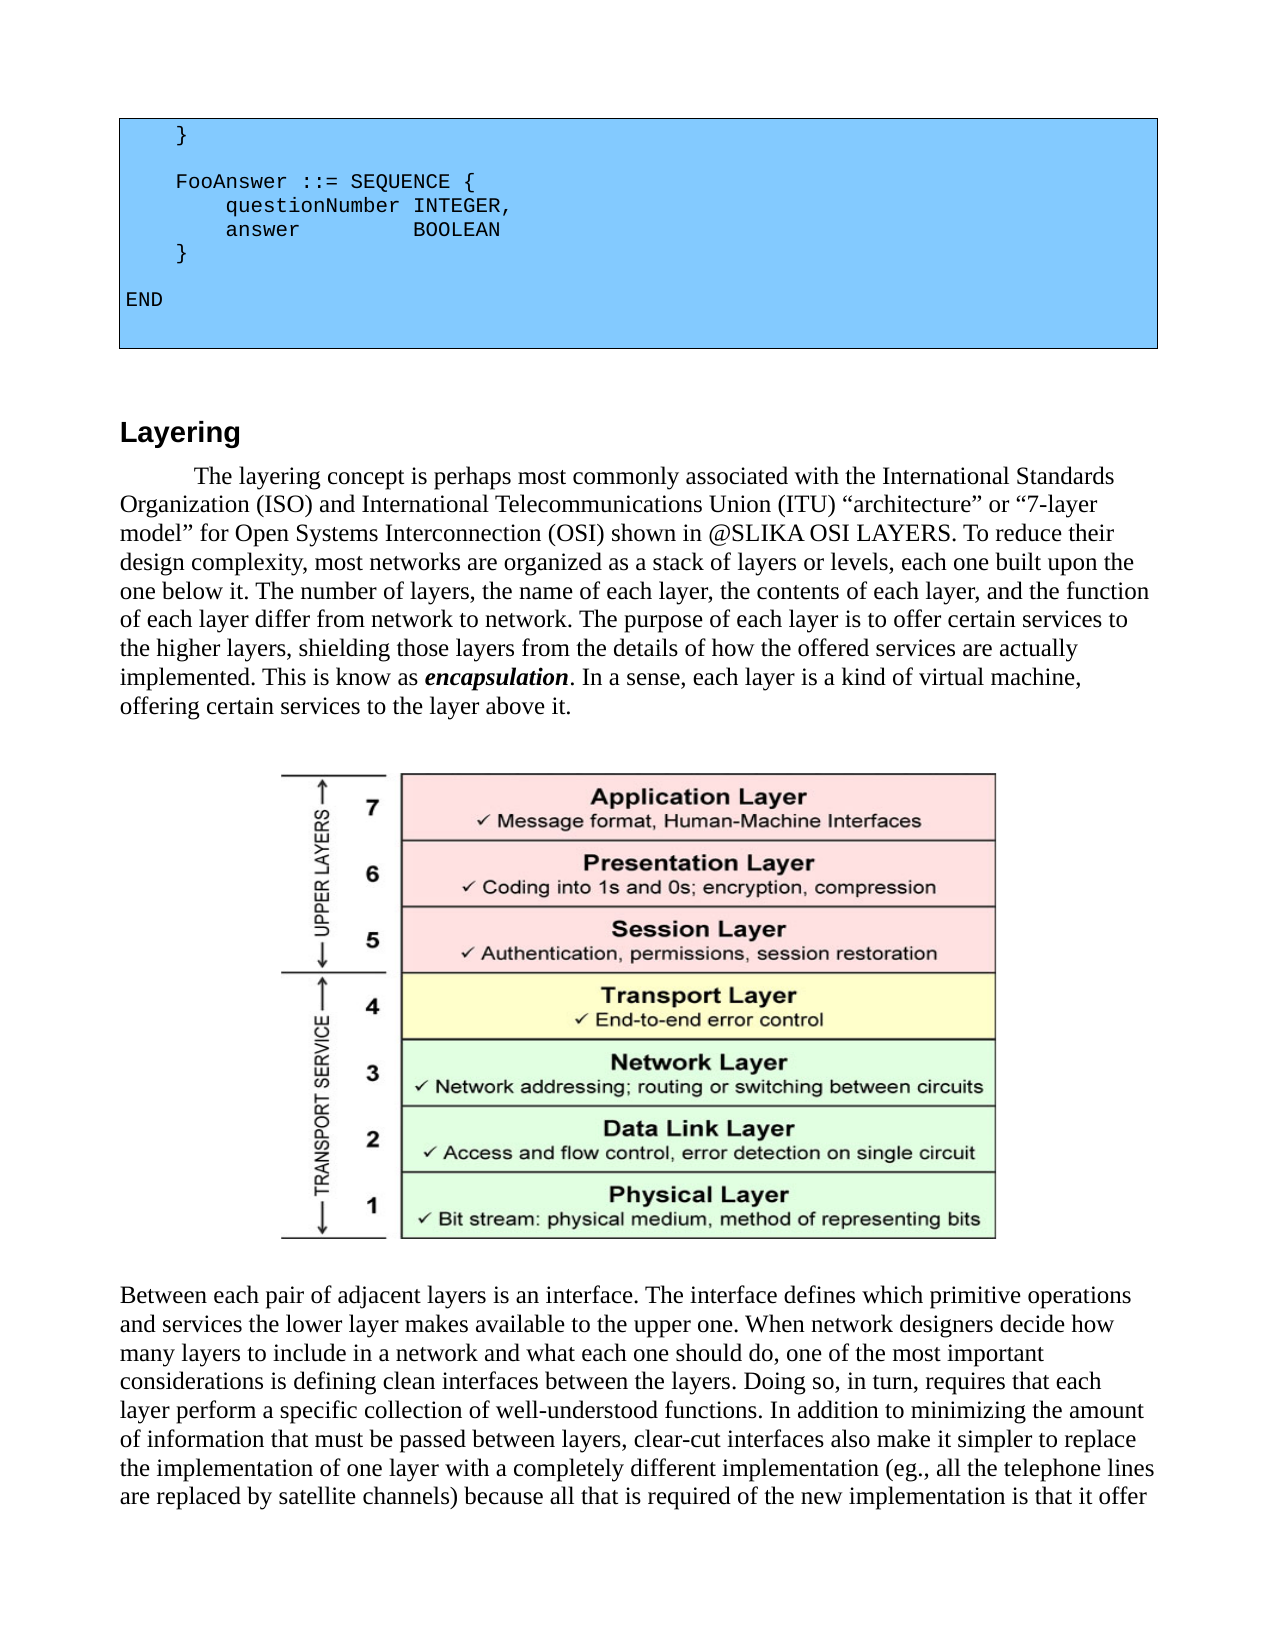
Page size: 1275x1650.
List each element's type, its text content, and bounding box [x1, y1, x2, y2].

table_header } FooAnswer ::= SEQUENCE { questionNumber INTEGER, answer BOOLEAN } END [120, 119, 1157, 348]
subtitle Layering [119, 415, 1157, 448]
text The layering concept is perhaps most commonly associated with the International Standards Organization (ISO) and International Telecommunications Union (ITU) “architecture” or “7-layer model” for Open Systems Interconnection (OSI) shown in @SLIKA OSI LAYERS. To reduce their design complexity, most networks are organized as a stack of layers or levels, each one built upon the one below it. The number of layers, the name of each layer, the contents of each layer, and the function of each layer differ from network to network. The purpose of each layer is to offer certain services to the higher layers, shielding those layers from the details of how the offered services are actually implemented. This is know as encapsulation. In a sense, each layer is a kind of virtual machine, offering certain services to the layer above it. [119, 461, 1157, 719]
text Between each pair of adjacent layers is an interface. The interface defines which primitive operations and services the lower layer makes available to the upper one. When network designers decide how many layers to include in a network and what each one should do, one of the most important considerations is defining clean interfaces between the layers. Doing so, in turn, requires that each layer perform a specific collection of well-understood functions. In addition to minimizing the amount of information that must be passed between layers, clear-cut interfaces also make it simpler to replace the implementation of one layer with a completely different implementation (eg., all the telephone lines are replaced by satellite channels) because all that is required of the new implementation is that it offer [119, 1280, 1157, 1510]
picture [280, 773, 997, 1239]
